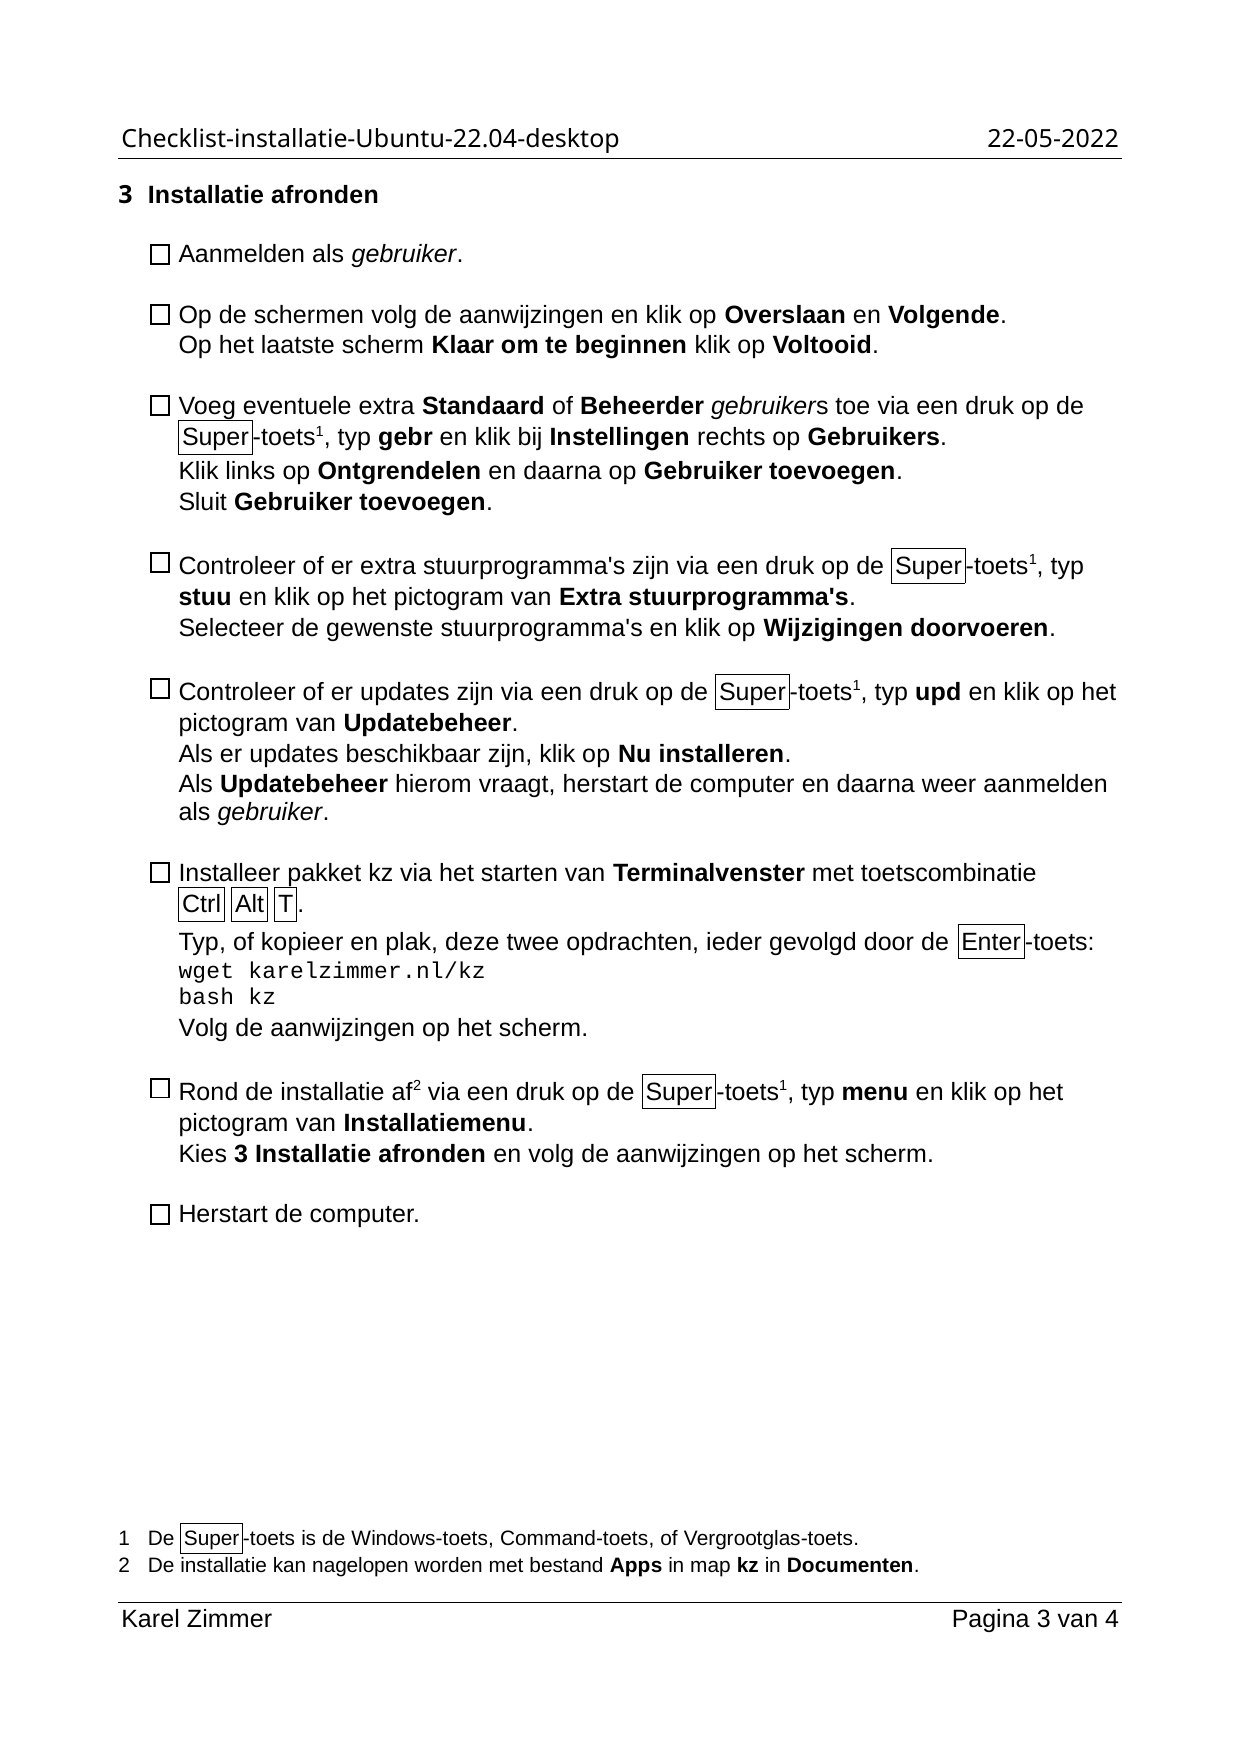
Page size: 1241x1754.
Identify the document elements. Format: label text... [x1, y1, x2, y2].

table_cell Controleer of er updates zijn via een druk op de Super-toets1, typ upd en klik op het pictogram van Updatebeheer. [177, 673, 1121, 738]
table_cell [141, 360, 177, 391]
table_cell Typ, of kopieer en plak, deze twee opdrachten, ieder gevolgd door de Enter-toets: wget karelzimmer.nl/kz bash kz [177, 923, 1121, 1012]
table_cell [141, 1043, 177, 1073]
table_cell [141, 769, 177, 827]
table_cell [177, 1169, 1121, 1199]
table_cell Selecteer de gewenste stuurprogramma's en klik op Wijzigingen doorvoeren. [177, 613, 1121, 643]
table_cell [141, 391, 177, 456]
table_cell [177, 269, 1121, 300]
table_cell [141, 547, 177, 612]
table_header [141, 239, 177, 269]
table_cell [141, 1138, 177, 1169]
table_cell [141, 827, 177, 857]
table_cell [141, 330, 177, 360]
table_cell [141, 1073, 177, 1138]
table_cell Controleer of er extra stuurprogramma's zijn via een druk op de Super-toets1, typ stuu en klik op het pictogram van Extra stuurprogramma's. [177, 547, 1121, 612]
table_cell [141, 1169, 177, 1199]
table_cell Klik links op Ontgrendelen en daarna op Gebruiker toevoegen. [177, 456, 1121, 486]
table_header Aanmelden als gebruiker. [177, 239, 1121, 269]
table_cell [141, 613, 177, 643]
table_cell [141, 269, 177, 300]
table_cell [141, 517, 177, 547]
table_cell [141, 486, 177, 517]
table_cell Als er updates beschikbaar zijn, klik op Nu installeren. [177, 739, 1121, 769]
table_cell Sluit Gebruiker toevoegen. [177, 486, 1121, 517]
table_cell Rond de installatie af via een druk op de Super-toets1, typ menu en klik op het pictogram van Installatiemenu. [177, 1073, 1121, 1138]
table_cell Voeg eventuele extra Standaard of Beheerder gebruikers toe via een druk op de Super-toets, typ gebr en klik bij Instellingen rechts op Gebruikers. [177, 391, 1121, 456]
table_cell [141, 643, 177, 673]
table_cell [141, 1199, 177, 1229]
table_cell Op de schermen volg de aanwijzingen en klik op Overslaan en Volgende. [177, 300, 1121, 330]
table_cell [141, 739, 177, 769]
table_cell [141, 673, 177, 738]
table_cell Kies 3 Installatie afronden en volg de aanwijzingen op het scherm. [177, 1138, 1121, 1169]
table_cell [177, 1043, 1121, 1073]
table_cell Als Updatebeheer hierom vraagt, herstart de computer en daarna weer aanmelden als gebruiker. [177, 769, 1121, 827]
table_cell [177, 360, 1121, 391]
table_cell [141, 1012, 177, 1043]
table_cell [141, 858, 177, 923]
table_cell [177, 827, 1121, 857]
table_cell Volg de aanwijzingen op het scherm. [177, 1012, 1121, 1043]
table_cell [141, 300, 177, 330]
table_cell [177, 517, 1121, 547]
table_cell [177, 643, 1121, 673]
table_cell Op het laatste scherm Klaar om te beginnen klik op Voltooid. [177, 330, 1121, 360]
table_cell [141, 456, 177, 486]
list Installatie afronden [118, 177, 1122, 211]
table_cell Herstart de computer. [177, 1199, 1121, 1229]
table_cell [141, 923, 177, 1012]
table_cell Installeer pakket kz via het starten van Terminalvenster met toetscombinatie Ctrl Alt T. [177, 858, 1121, 923]
